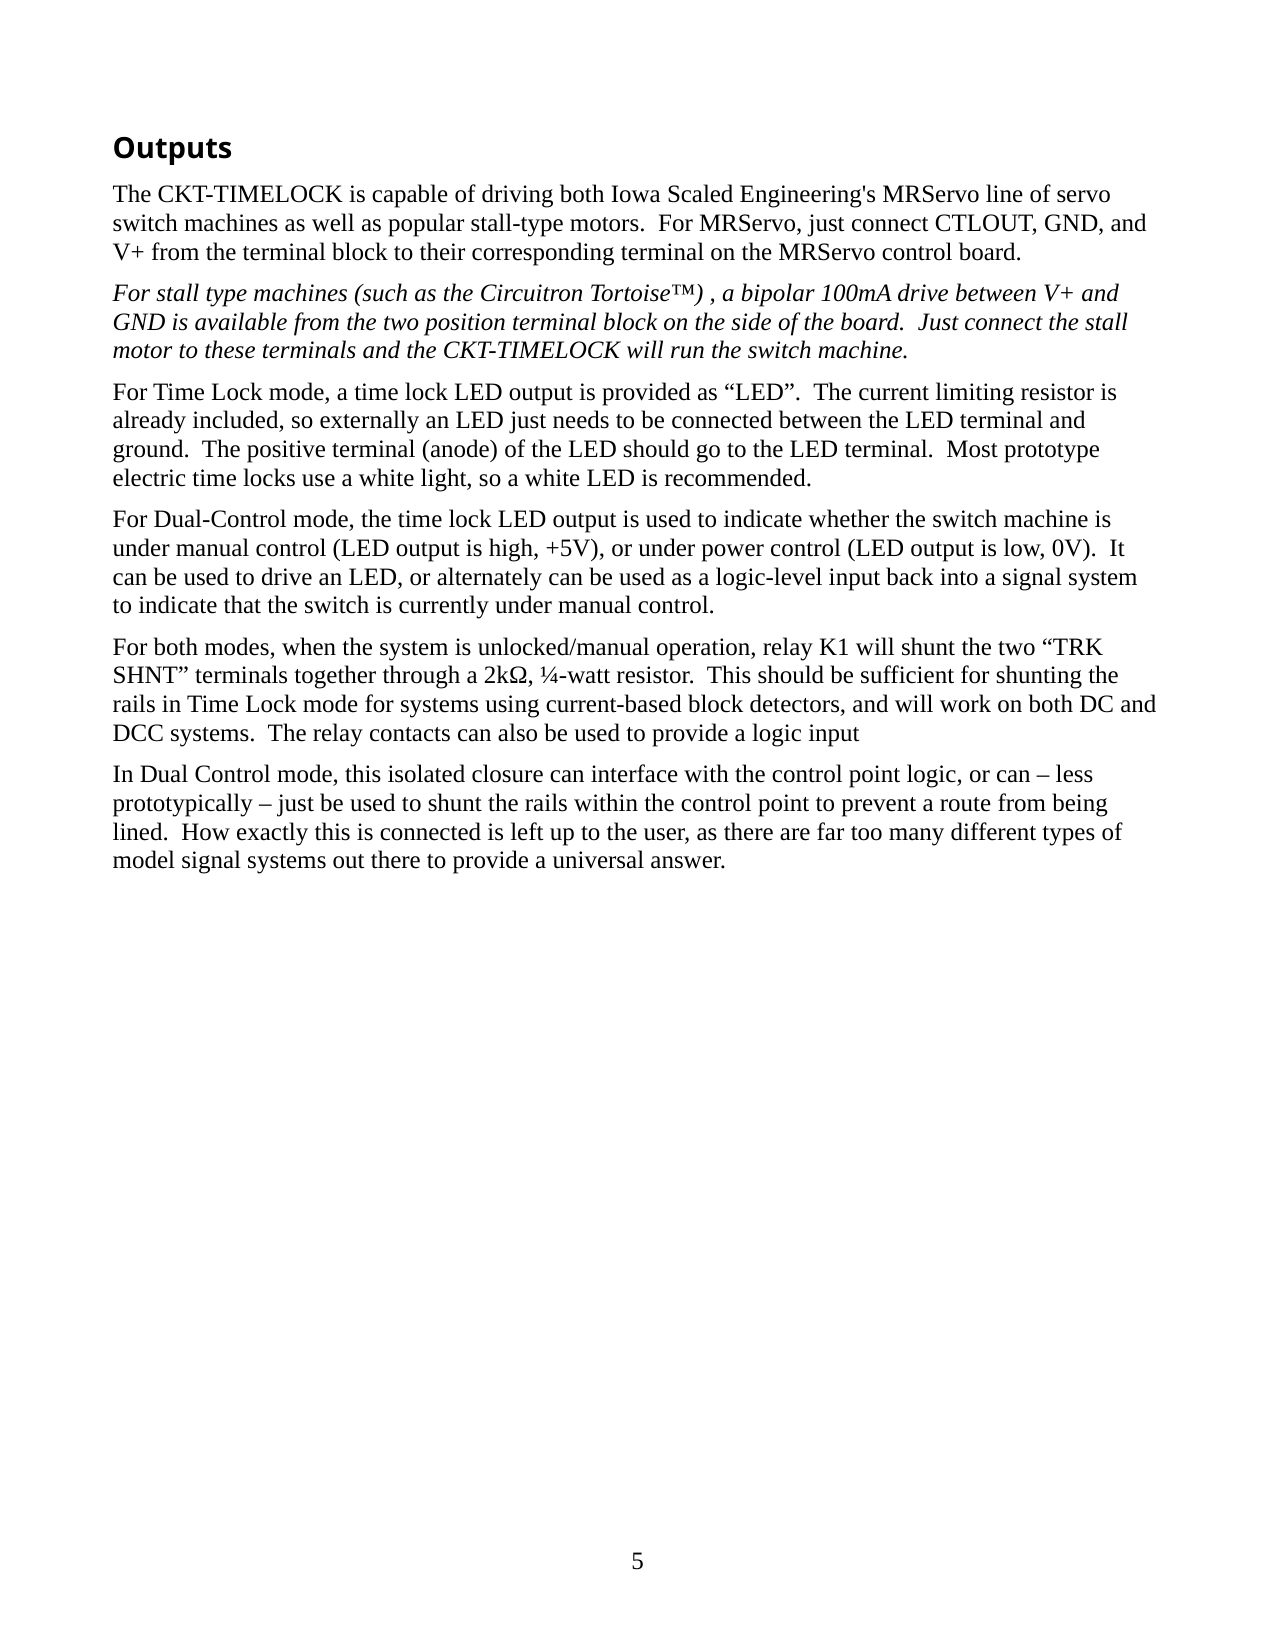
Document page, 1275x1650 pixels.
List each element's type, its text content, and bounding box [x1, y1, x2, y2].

text For Dual-Control mode, the time lock LED output is used to indicate whether the switch machine is under manual control (LED output is high, +5V), or under power control (LED output is low, 0V). It can be used to drive an LED, or alternately can be used as a logic-level input back into a signal system to indicate that the switch is currently under manual control. [112, 504, 1162, 619]
subtitle Outputs [112, 127, 1162, 167]
text For stall type machines (such as the Circuitron Tortoise™) , a bipolar 100mA drive between V+ and GND is available from the two position terminal block on the side of the board. Just connect the stall motor to these terminals and the CKT-TIMELOCK will run the switch machine. [112, 278, 1162, 364]
text In Dual Control mode, this isolated closure can interface with the control point logic, or can – less prototypically – just be used to shunt the rails within the control point to prevent a route from being lined. How exactly this is connected is left up to the user, as there are far too many different types of model signal systems out there to provide a universal answer. [112, 759, 1162, 874]
text The CKT-TIMELOCK is capable of driving both Iowa Scaled Engineering's MRServo line of servo switch machines as well as popular stall-type motors. For MRServo, just connect CTLOUT, GND, and V+ from the terminal block to their corresponding terminal on the MRServo control board. [112, 179, 1162, 266]
text For both modes, when the system is unlocked/manual operation, relay K1 will shunt the two “TRK SHNT” terminals together through a 2kΩ, ¼-watt resistor. This should be sufficient for shunting the rails in Time Lock mode for systems using current-based block detectors, and will work on both DC and DCC systems. The relay contacts can also be used to provide a logic input [112, 632, 1162, 747]
text For Time Lock mode, a time lock LED output is provided as “LED”. The current limiting resistor is already included, so externally an LED just needs to be connected between the LED terminal and ground. The positive terminal (anode) of the LED should go to the LED terminal. Most prototype electric time locks use a white light, so a white LED is recommended. [112, 377, 1162, 492]
